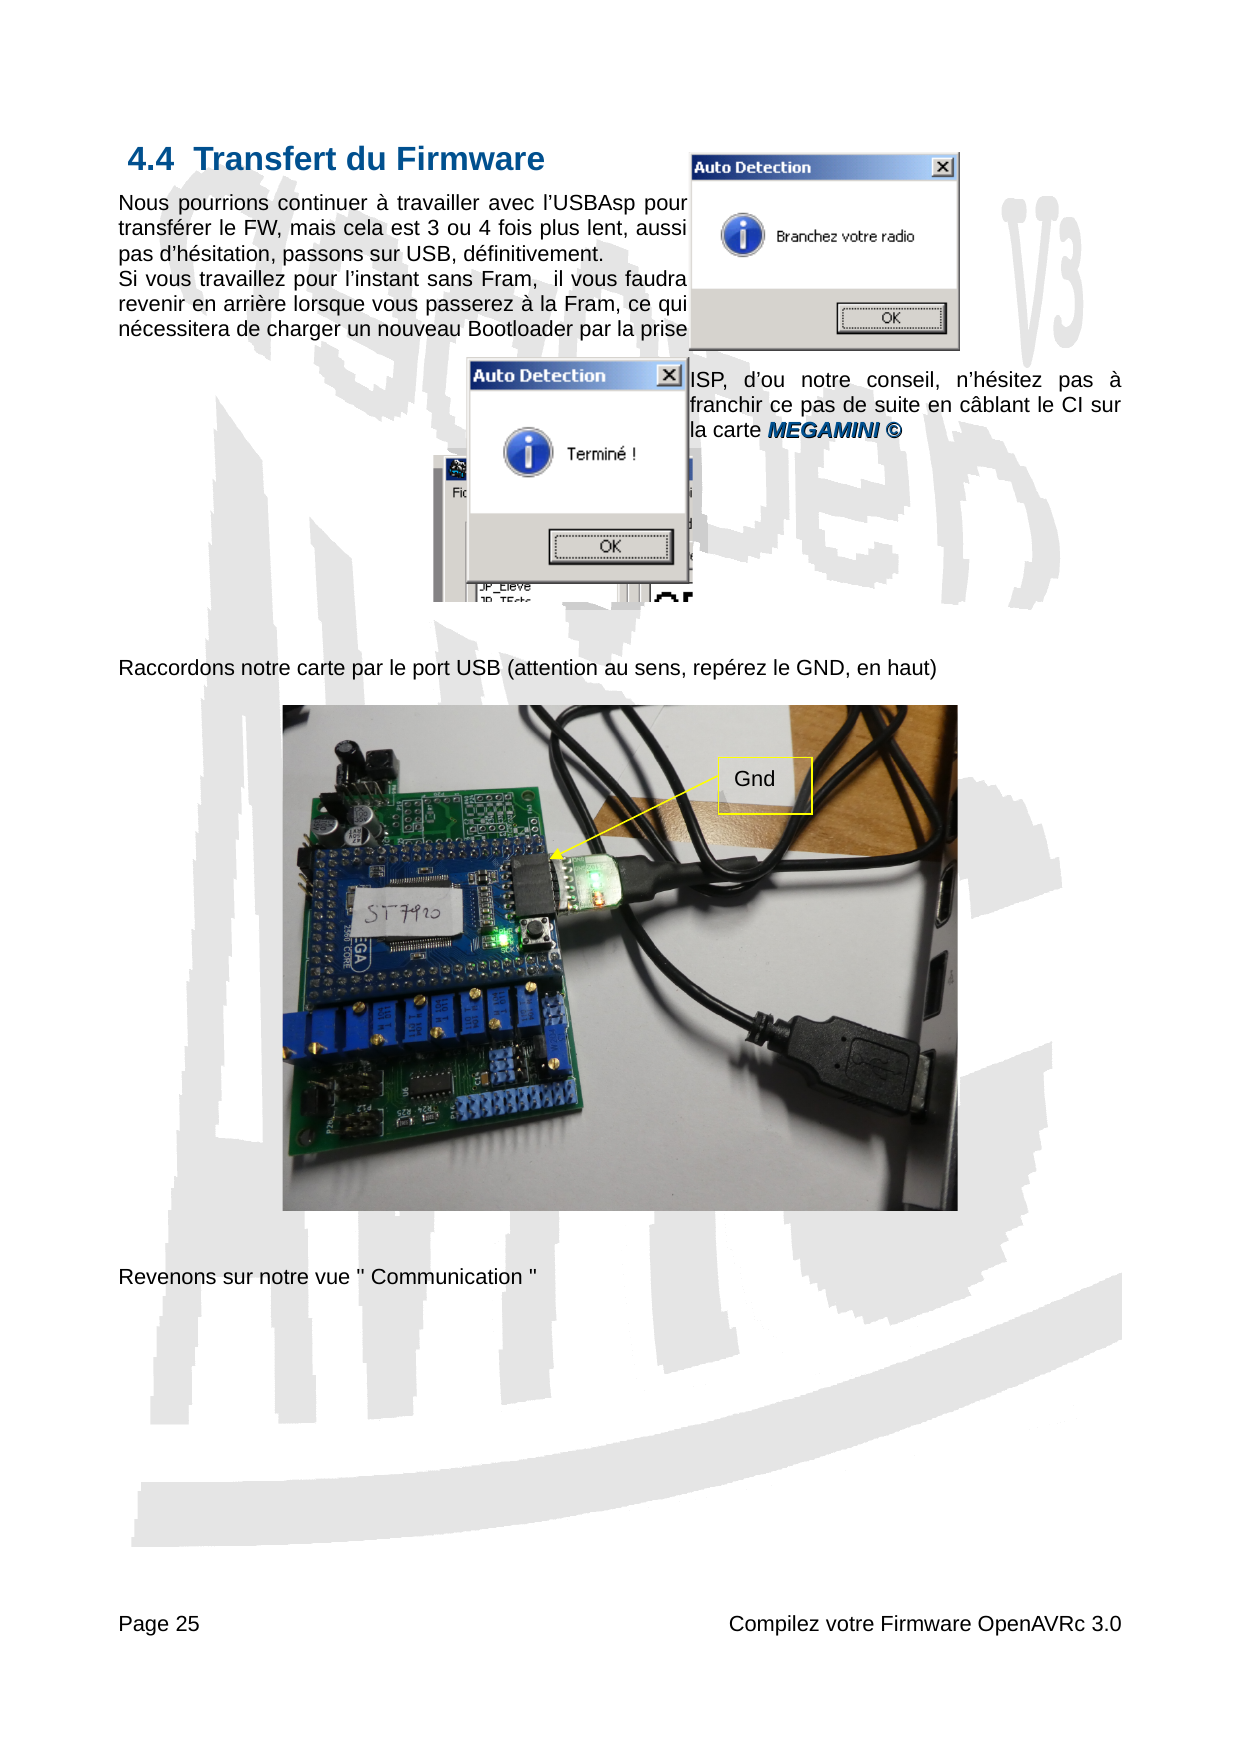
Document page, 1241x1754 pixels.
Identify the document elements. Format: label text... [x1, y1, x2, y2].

subtitle Transfert du Firmware [118, 139, 1122, 178]
picture [466, 357, 690, 584]
text Gnd [734, 766, 796, 791]
text Nous pourrions continuer à travailler avec l’USBAsp pour transférer le FW, mais cela est 3 ou 4 fois plus lent, aussi pas d’hésitation, passons sur USB, définitivement. [118, 190, 688, 266]
text Si vous travaillez pour l’instant sans Fram, il vous faudra revenir en arrière lorsque vous passerez à la Fram, ce qui nécessitera de charger un nouveau Bootloader par la prise ISP, d’ou notre conseil, n’hésitez pas à franchir ce pas de suite en câblant le CI sur la carte MEGAMINI © [118, 266, 1122, 442]
text [960, 190, 1122, 266]
text Raccordons notre carte par le port USB (attention au sens, repérez le GND, en haut) [118, 655, 1122, 681]
picture [688, 152, 960, 351]
text Revenons sur notre vue '' Communication '' [118, 1264, 1122, 1289]
